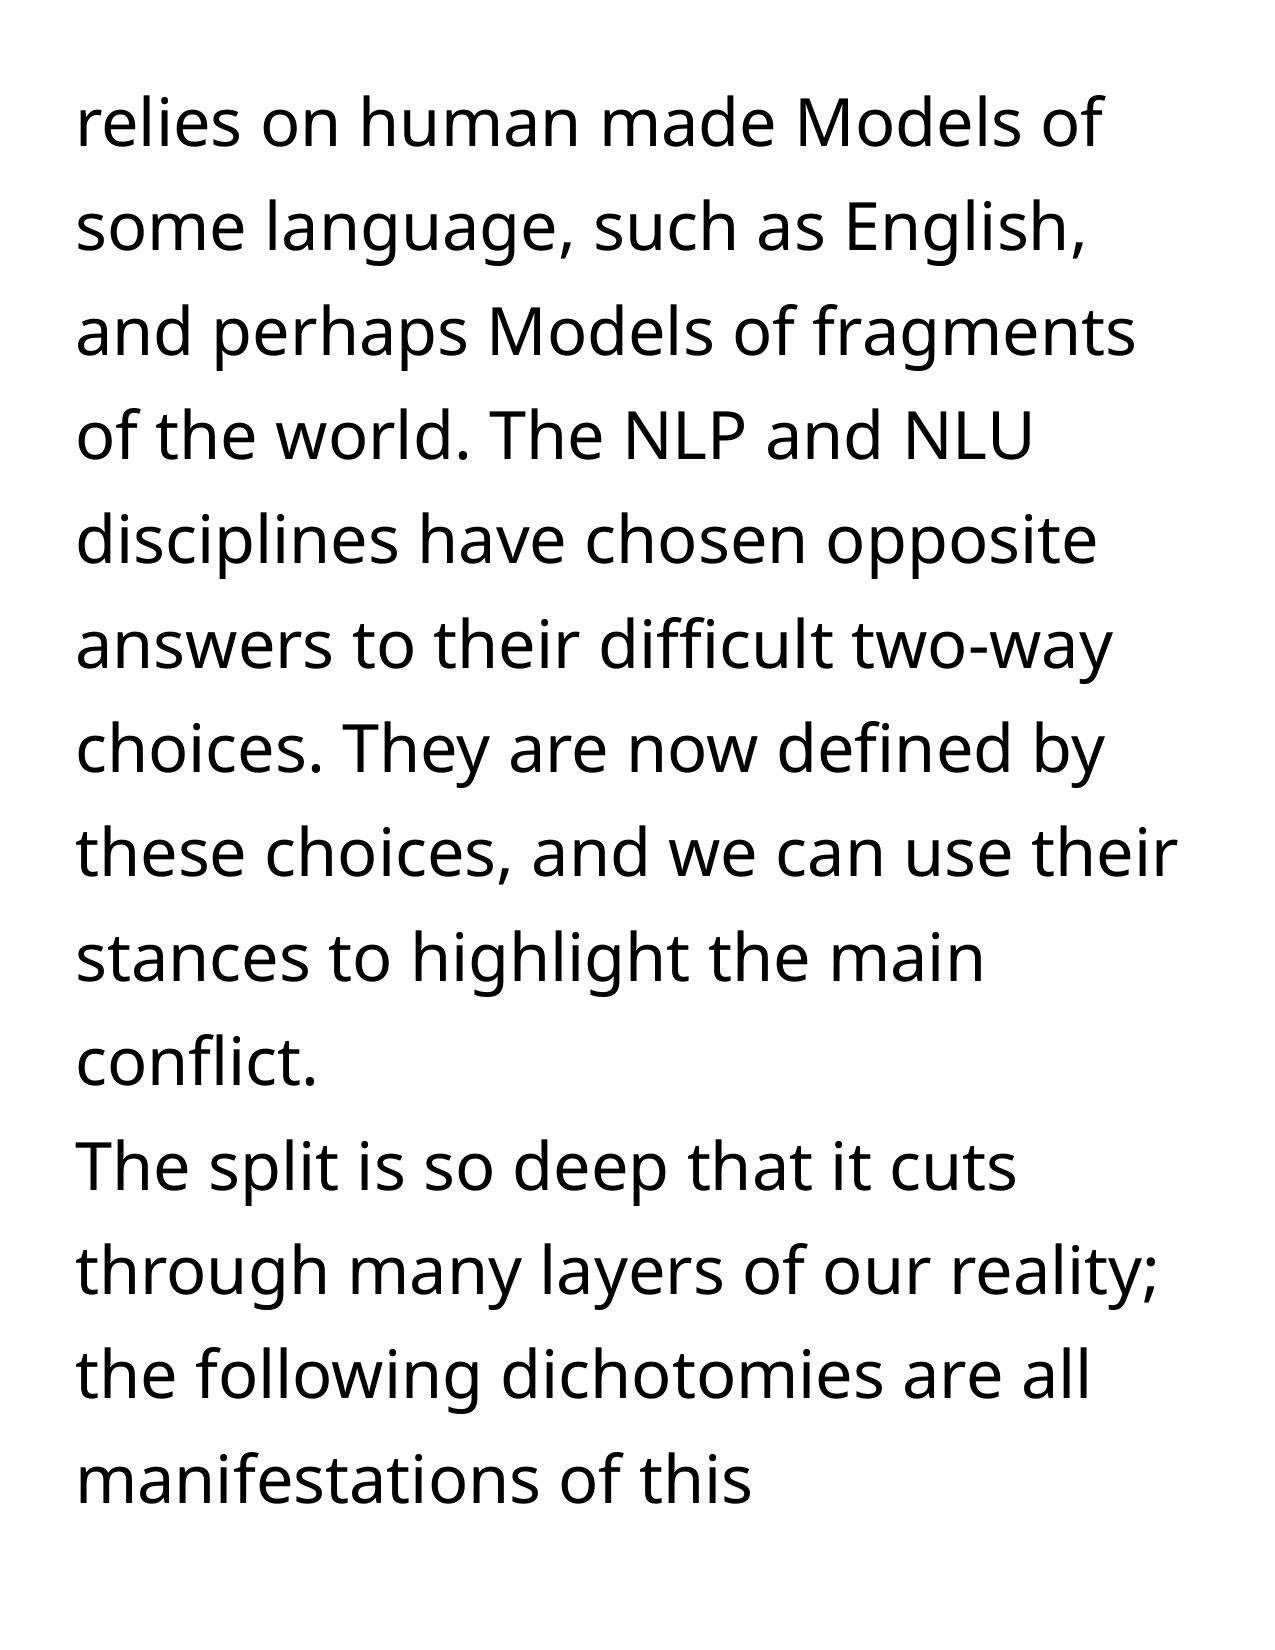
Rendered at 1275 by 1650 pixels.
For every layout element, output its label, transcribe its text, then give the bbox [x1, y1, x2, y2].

text relies on human made Models of some language, such as English, and perhaps Models of fragments of the world. The NLP and NLU disciplines have chosen opposite answers to their difficult two-way choices. They are now defined by these choices, and we can use their stances to highlight the main conflict. [75, 75, 1200, 1105]
text The split is so deep that it cuts through many layers of our reality; the following dichotomies are all manifestations of this [75, 1119, 1200, 1523]
